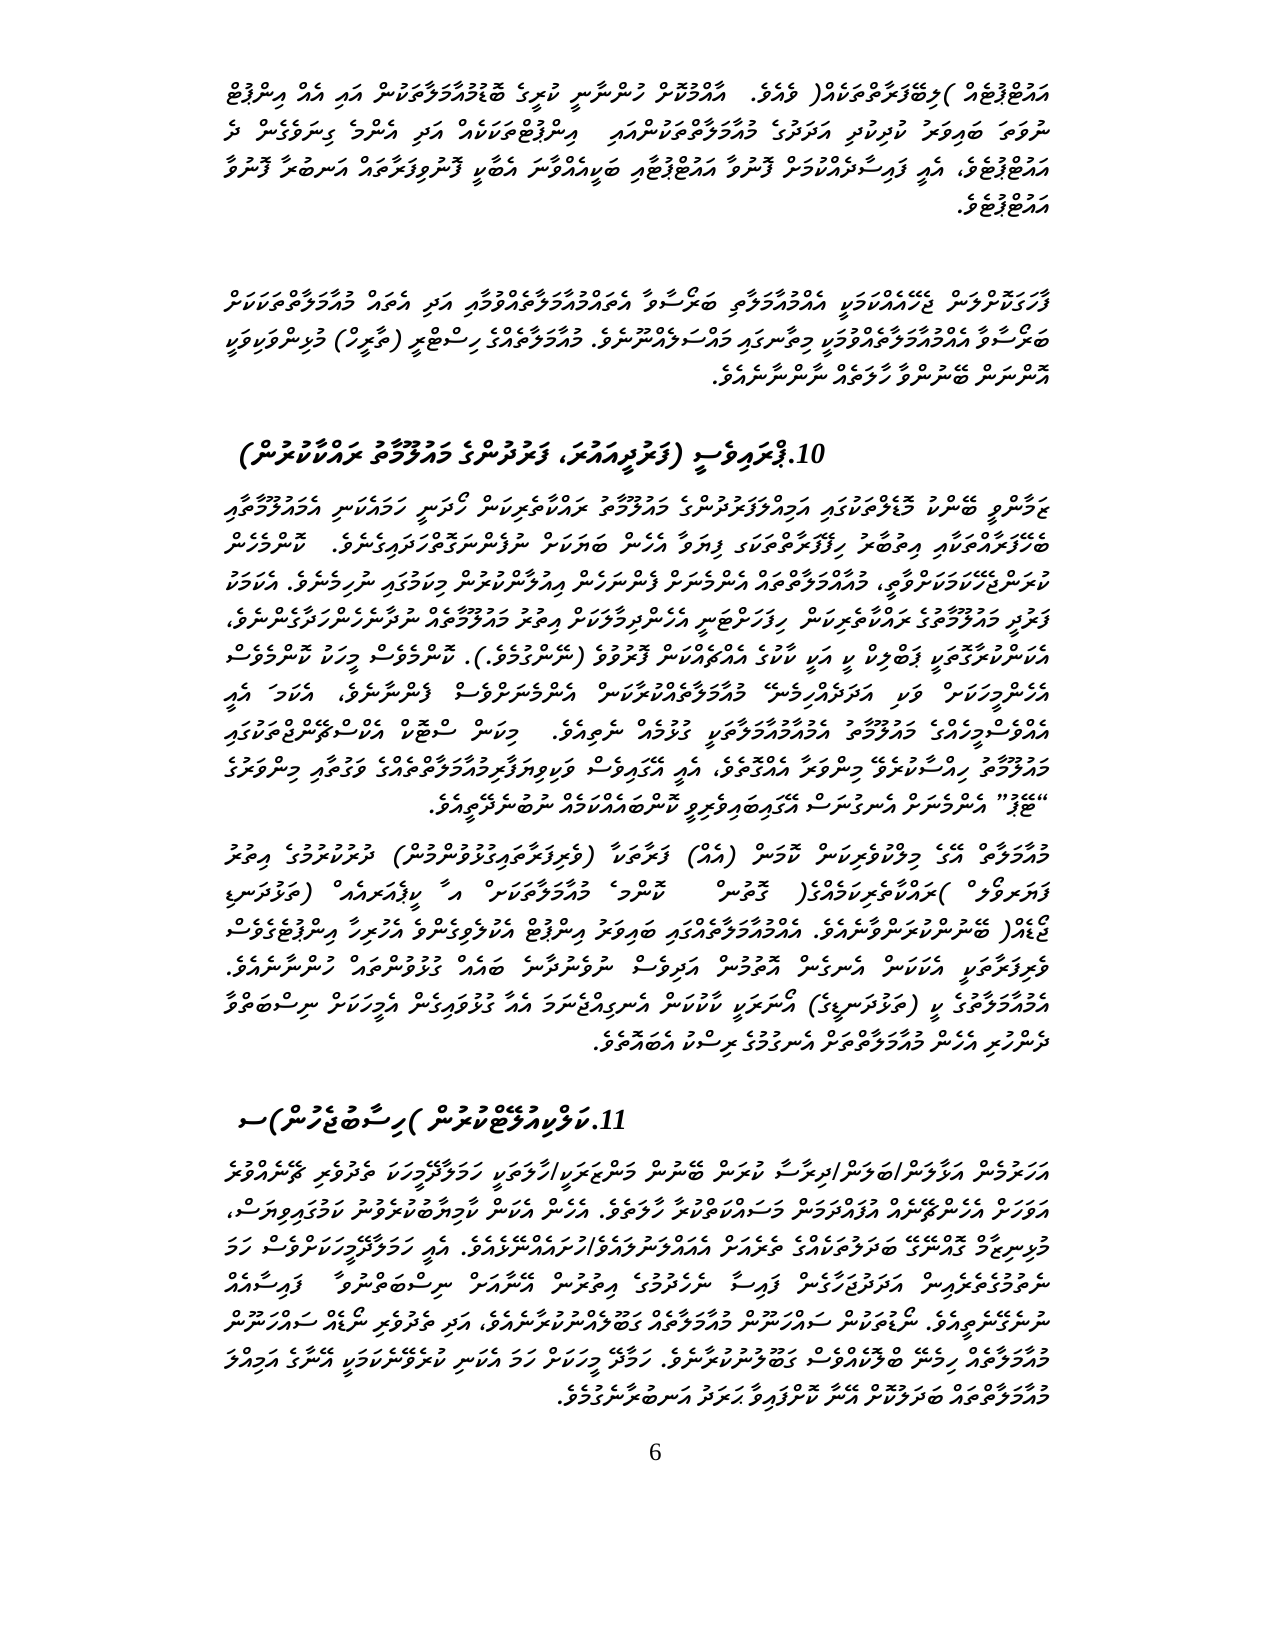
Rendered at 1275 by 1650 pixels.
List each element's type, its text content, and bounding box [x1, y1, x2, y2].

text މުއާމަލާތް އޭގެ މިލްކުވެރިކަން ކޮމަން (އެއް) ފަރާތަކާ (ވެރިފަރާތައިގުޅުވުންމުން) ދުރުކުރުމުގެ އިތުރު ފަޔަރވޯލް )ރައްކާތެރިކަމެއްގެ( ގޮތުން ކޮންމެ މުއާމަލާތަކަށް އާ ކީޕެއަރއެއް (ތަޅުދަނޑި ޖޯޑެއް( ބޭނުންކުރަންވާނެއެވެ. އެއްމުއާމަލާތެއްގައި ބައިވަރު އިންޕުޓް އެކުލެވިގެންވެ އެހުރިހާ އިންޕުޓެގެވެސް ވެރިފަރާތަކީ އެކަކަން އެނގެން އޮތުމުން އަދިވެސް ނުވެނުދާނެ ބައެއް ގުޅުވުންތައް ހުންނާނެއެވެ. އެމުއާމަލާތުގެ ކީ (ތަޅުދަނޑީގެ) އޯނަރަކީ ކާކުކަން އެނގިއްޖެނަމަ އެއާ ގުޅުވައިގެން އެމީހަކަށް ނިސްބަތްވާ ދެންހުރި އެހެން މުއާމަލާތްތަށް އެނގުމުގެ ރިސްކު އެބައޮތެވެ. [225, 837, 1050, 1061]
text ޒަމާންވީ ބޭންކު މޮޑެލްތަކުގައި އަމިއްލަފަރުދުންގެ މައުލޫމާތު ރައްކާތެރިކަން ހޯދަނީ ހަމައެކަނި އެމައުލޫމާތާއި ބެހޭފަރާއްތަކާއި އިތުބާރު ހިފޭފަރާތްތަކަގ ފިޔަވާ އެހެން ބަޔަކަށް ނުފެންނަގޮތްހަދައިގެނެވެ. ކޮންމެހެން ކުރަންޖެހޭކަމަކަށްވާތީ، މުއާއްމަލާތްތައް އެންމެނަށް ފެންނަހެން އިއުލާންކުރުން މިކަމުގައި ނުހިމެނެވެ. އެކަމަކު ފަރުދީ މައުލޫމާތުގެ ރައްކާތެރިކަން ހިފަހަށްޓަނީ އެހެންދިމާލަކަށް އިތުރު މައުލޫމާތެއް ނުދާނެހެންހަދާގެންނެވެ، އެކަންކުރާގޮތަކީ ޕަބްލިކް ކީ އަކީ ކާކުގެ އެއްޗެއްކަން ފޮރުވުވެ (ނޭންގުމެވެ.). ކޮންމެވެސް މީހަކު ކޮންމެވެސް އެހެންމީހަކަށް ވަކި އަދަދެއްހިމެނޭ މުއާމަލާތެއްކުރާކަން އެންމެނަށްވެސް ފެންނާނެވެ، އެކަމަ އެއީ އެއްވެސްމީހެއްގެ މައުލޫމާތު އެމުއާމުއާމަލާތަކީ ގުޅުމެއް ނެތިއެވެ. މިކަން ސްޓޮކް އެކްސްޗޭންޖްތަކުގައި މައުލޫމާތު ހިއްސާކުރެވޭ މިންވަރާ އެއްގޮތެވެ، އެއީ އޭގައިވެސް ވަކިވިޔަފާރިމުއާމަލާތްތެއްގެ ވަގުތާއި މިންވަރުގެ “ޓޭޕު” އެންމެނަށް އެނގުނަސް އޭގައިބައިވެރިވީ ކޮންބައެއްކަމެއް ނުބުނެދޭތީއެވެ. [225, 489, 1050, 824]
text އަހަރުމެން އަޅާލަން/ބަލަން/ދިރާސާ ކުރަން ބޭނުން މަންޒަރަކީ/ހާލަތަކީ ހަމަލާދޭމީހަކަ ތެދުވެރި ޗޭނެއްވުރެ އަވަހަށް އެހެންޗޭނެއް އުފައްދަމަން މަސައްކަތްކުރާ ހާލަތެވެ. އެހެން އެކަން ކާމިޔާބުކުރެވުނު ކަމުގައިވިޔަސް، މުޅިނިޒާމް ގޮއްނޭގޭ ބަދަލުތަކެއްގެ ތެރެއަށް އެއައްލަނުލައެވެ/ހުށައެއްނޭޅެއެވެ. އެއީ ހަމަލާދޭމީހަކަށްވެސް ހަމަ ނެތުމުގެތެރެއިން އަދަދުޖަހާގެން ފައިސާ ނެހެދުމުގެ އިތުރުން އޭނާއަށް ނިސްބަތްނުވާ ފައިސާއެއް ނުނެގޭނެތީއެވެ. ނޯޑުތަކުން ސައްހަނޫން މުއާމަލާތެއް ގަބޫލެއްނުކުރާނެއެވެ، އަދި ތެދުވެރި ނޯޑެއް ސައްހަނޫން މުއާމަލާތެއް ހިމެނޭ ބްލޮކެއްވެސް ގަބޫލުނުކުރާނެވެ. ހަމާދޭ މީހަކަށް ހަމަ އެކަނި ކުރެވޭނެކަމަކީ އޭނާގެ އަމިއްލަ މުއާމަލާތްތައް ބަދަލުކޮށް އޭނާ ކޮށްފައިވާ ޙަރަދު އަނބުރާނެގުމެވެ. [225, 1154, 1050, 1415]
text އައުޓްޕުޓެއް )ލިބޭފަރާތްތަކެއް( ވެއެވެ. އާއްމުކޮށް ހުންނާނީ ކުރީގެ ބޮޑުމުއާމަލާތަކުން އައި އެއް އިންޕުޓް ނުވަތަ ބައިވަރު ކުދިކުދި އަދަދުގެ މުއާމަލާތްތަކުންއައި އިންޕުޓްތަކަކެއް އަދި އެންމެ ގިނަވެގެން ދެ އައުޓްޕުޓެވެ، އެއީ ފައިސާދެއްކުމަށް ފޮނުވާ އައުޓްޕުޓާއި ބަކީއެއްވާނަ އެބާކީ ފޮނުވިފަރާތައް އަނބުރާ ފޮނުވާ އައުޓްޕުޓެވެ. [225, 75, 1050, 224]
subtitle ކަލްކިއުލޭޓްކުރުން )ހިސާބުޖެހުން)ސ [237, 1098, 1052, 1142]
text ފާހަގަކޮށްލަން ޖެހޭއެއްކަމަކީ އެއްމުއާމަލާތި ބަރޯސާވާ އެތައްމުއާމަލާތެއްވުމާއި އަދި އެތައް މުއާމަލާތްތަކަކަށް ބަރޯސާވާ އެއްމުއާމަލާތެއްވުމަކީ މިތާނގައި މައްސަލެއްނޫނެވެ. މުއާމަލާތެއްގެ ހިސްޓްރީ (ތާރީހް) މުޅިންވަކިވަކީ އޮންނަން ބޭނުންވާ ހާލަތެއް ނާންނާނެއެވެ. [225, 283, 1050, 395]
subtitle ޕްރައިވެސީ (ފަރުދީއައުރަ، ފަރުދުންގެ މައުލޫމާތު ރައްކާކުރުން) [237, 433, 1052, 476]
